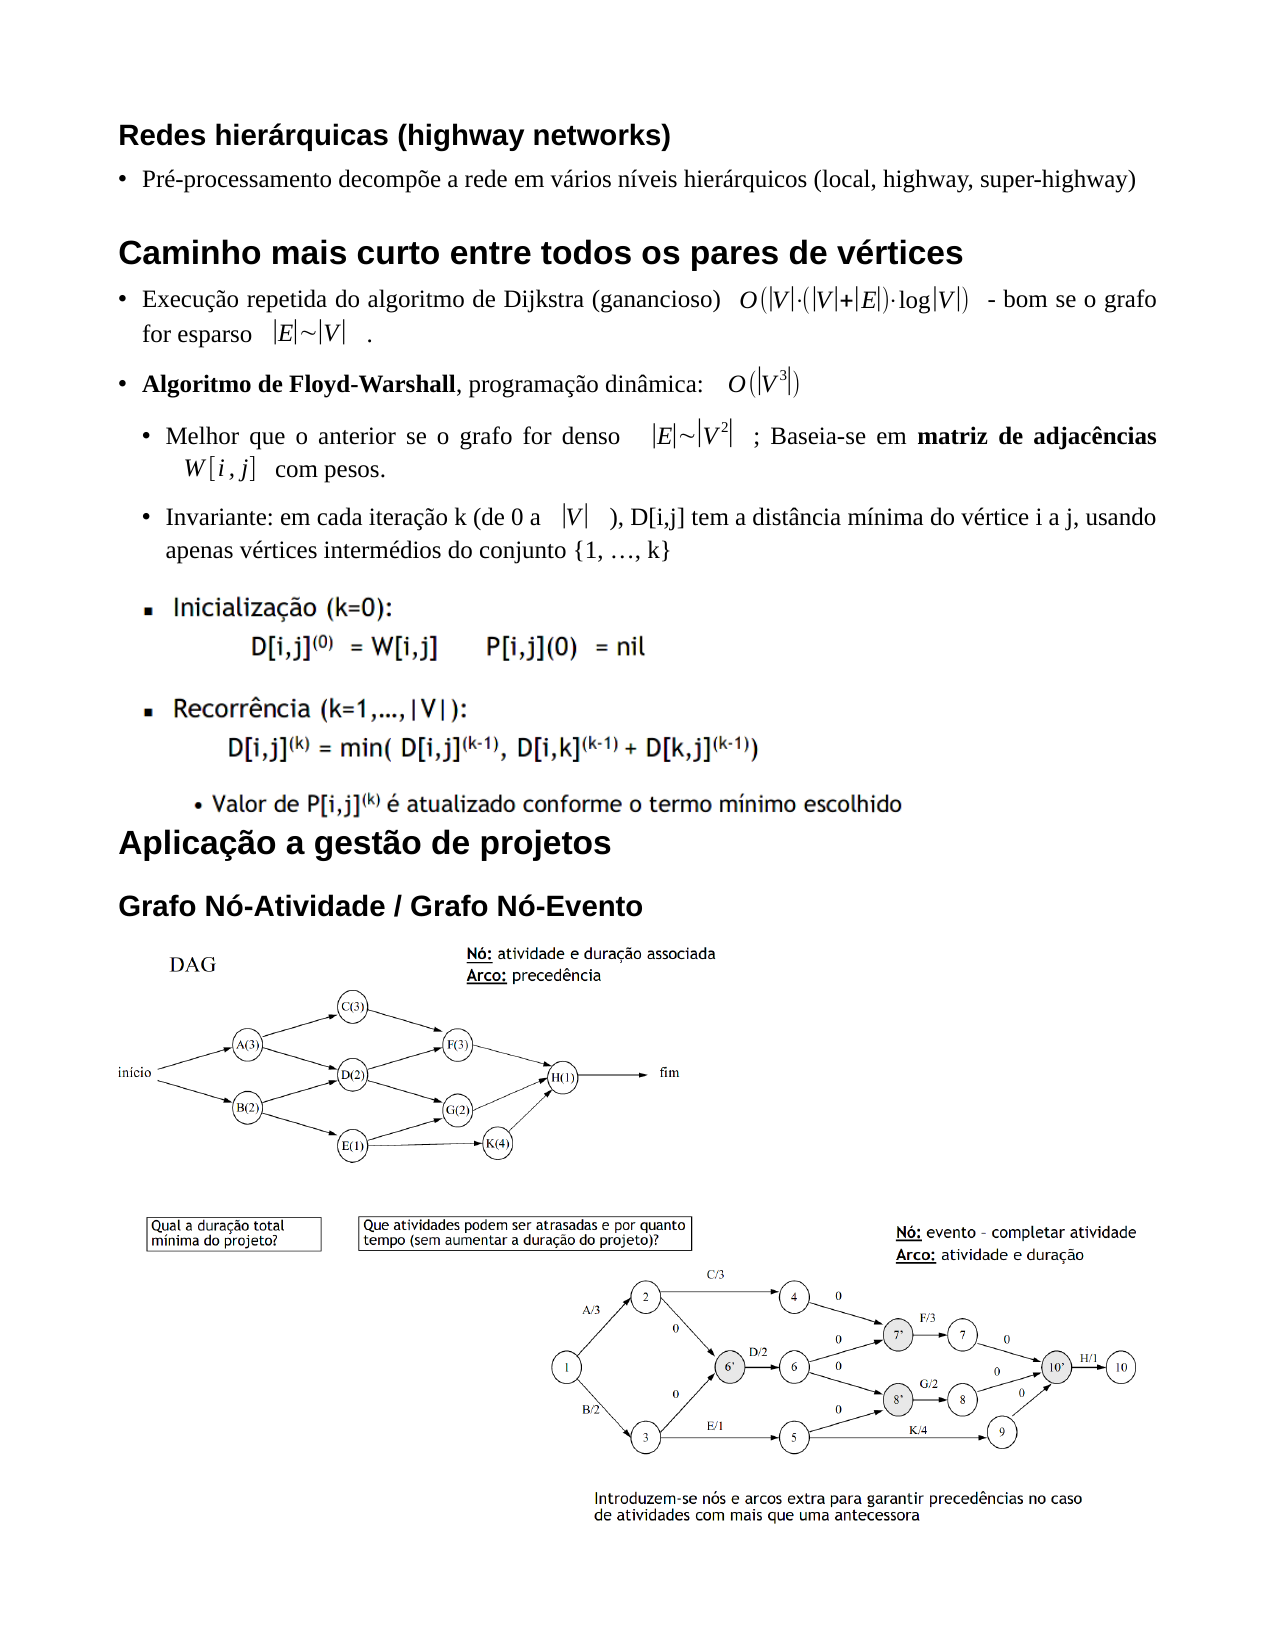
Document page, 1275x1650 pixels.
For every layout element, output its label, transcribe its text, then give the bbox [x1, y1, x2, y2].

list Pré-processamento decompõe a rede em vários níveis hierárquicos (local, highway, super-highway) [118, 164, 1157, 193]
list Algoritmo de Floyd-Warshall, programação dinâmica: [118, 366, 1157, 399]
subtitle Aplicação a gestão de projetos [118, 824, 1157, 862]
subtitle Caminho mais curto entre todos os pares de vértices [118, 233, 1157, 271]
list Execução repetida do algoritmo de Dijkstra (ganancioso)- bom se o grafo for esparso. [118, 284, 1157, 347]
picture [107, 925, 1150, 1528]
subtitle Redes hierárquicas (highway networks) [118, 118, 1157, 152]
picture [132, 576, 911, 824]
list Invariante: em cada iteração k (de 0 a), D[i,j] tem a distância mínima do vértice i a j, usando apenas vértices intermédios do conjunto {1, …, k} [142, 502, 1157, 564]
subtitle Grafo Nó-Atividade / Grafo Nó-Evento [118, 889, 1157, 923]
list Melhor que o anterior se o grafo for denso ; Baseia-se em matriz de adjacências com pesos. [142, 418, 1157, 483]
